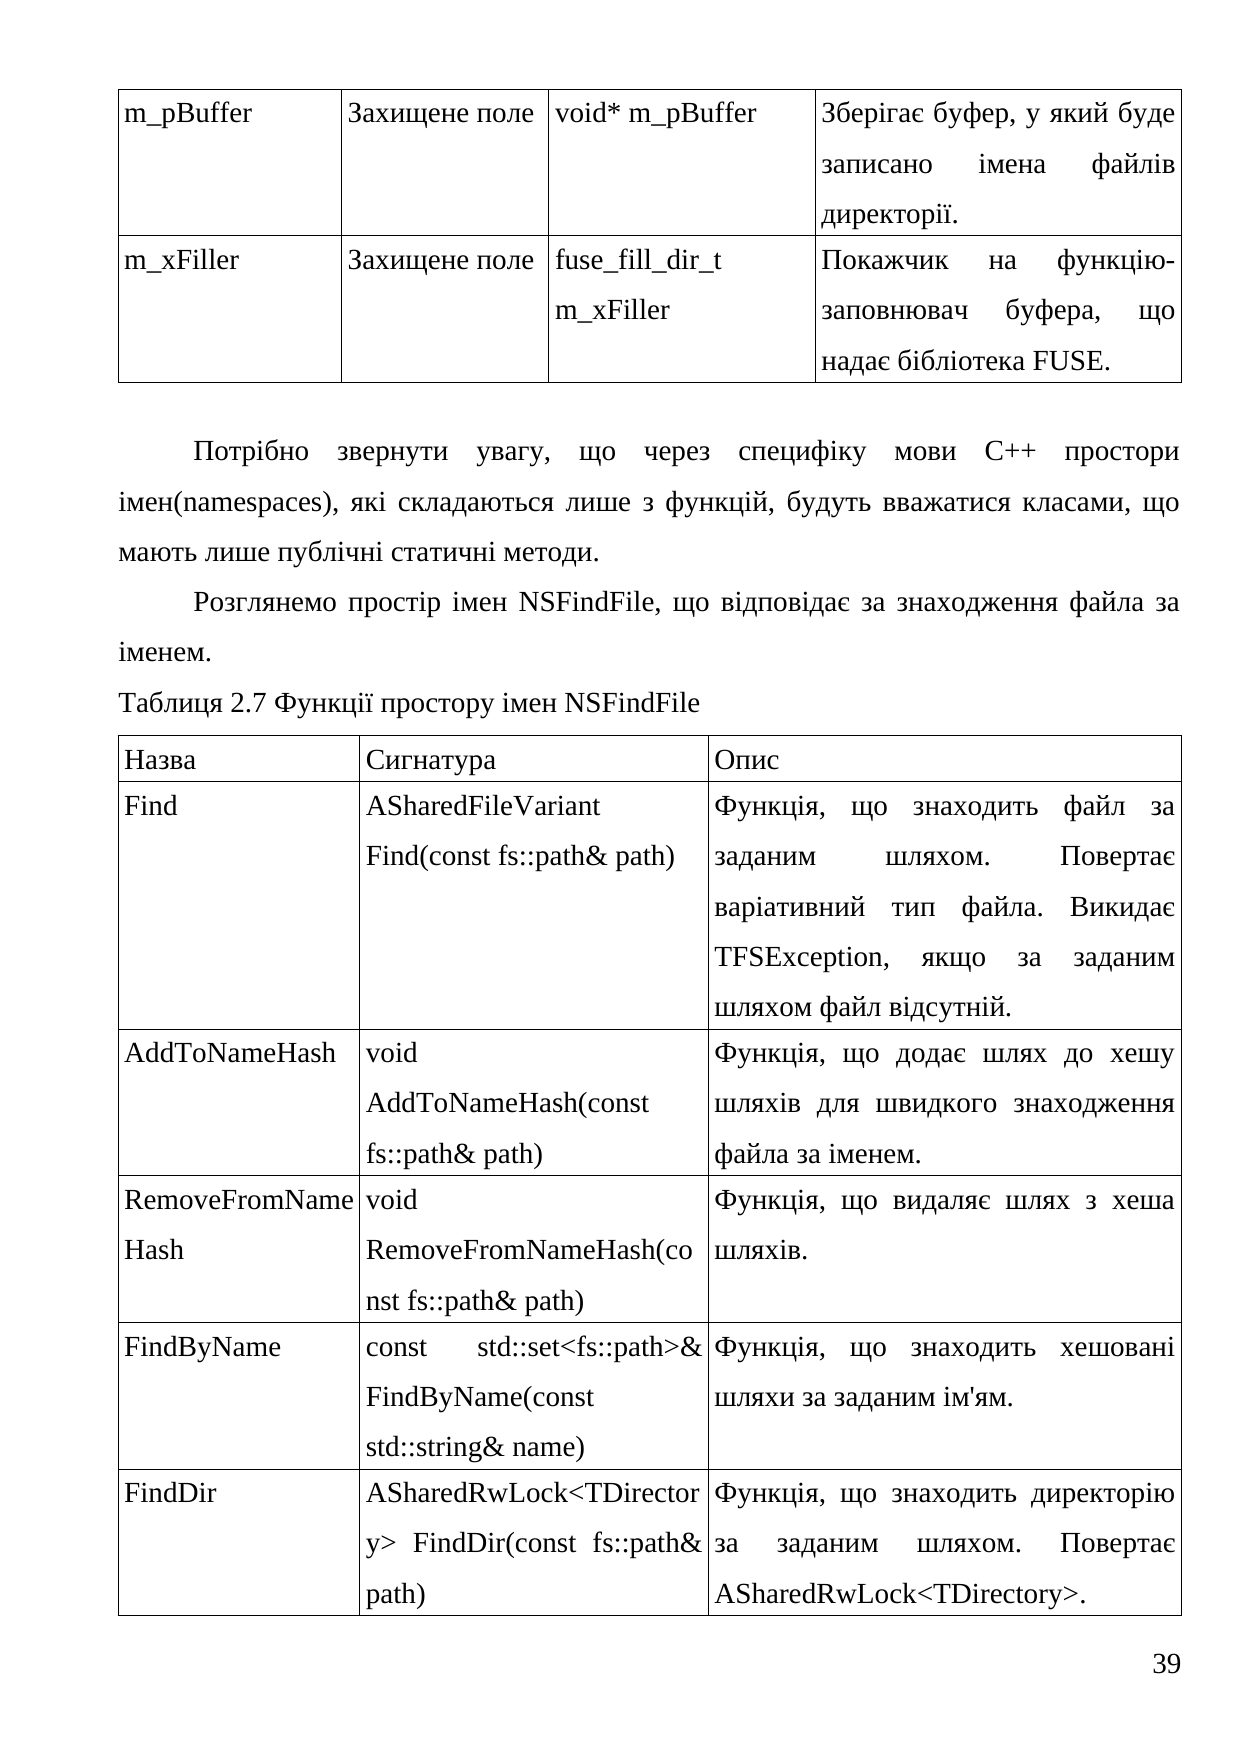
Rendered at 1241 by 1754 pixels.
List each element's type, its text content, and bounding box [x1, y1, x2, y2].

table_cell m_xFiller [119, 236, 341, 382]
table_cell void* m_pBuffer [549, 90, 815, 235]
table_cell const std::set<fs::path>& FindByName(const std::string& name) [360, 1323, 708, 1468]
table_cell ASharedFileVariant Find(const fs::path& path) [360, 782, 708, 1028]
table_header Опис [709, 736, 1181, 781]
table_cell void AddToNameHash(const fs::path& path) [360, 1030, 708, 1175]
table_header Сигнатура [360, 736, 708, 781]
text Потрібно звернути увагу, що через специфіку мови C++ простори імен(namespaces), які складаються лише з функцій, будуть вважатися класами, що мають лише публічні статичні методи. [118, 433, 1181, 567]
table_cell Функція, що знаходить директорію за заданим шляхом. Повертає ASharedRwLock<TDirectory>. [709, 1470, 1181, 1615]
table_cell FindByName [119, 1323, 359, 1468]
table_cell Зберігає буфер, у який буде записано імена файлів директорії. [816, 90, 1181, 235]
table_cell fuse_fill_dir_t m_xFiller [549, 236, 815, 382]
table_cell RemoveFromNameHash [119, 1176, 359, 1322]
list Функції простору імен NSFindFile [118, 685, 1181, 718]
text Розглянемо простір імен NSFindFile, що відповідає за знаходження файла за іменем. [118, 584, 1181, 668]
table_cell Функція, що видаляє шлях з хеша шляхів. [709, 1176, 1181, 1322]
table_cell Захищене поле [342, 90, 548, 235]
table_header Назва [119, 736, 359, 781]
table_cell AddToNameHash [119, 1030, 359, 1175]
table_cell m_pBuffer [119, 90, 341, 235]
table_cell Покажчик на функцію-заповнювач буфера, що надає бібліотека FUSE. [816, 236, 1181, 382]
table_cell Find [119, 782, 359, 1028]
table_cell Функція, що додає шлях до хешу шляхів для швидкого знаходження файла за іменем. [709, 1030, 1181, 1175]
table_cell FindDir [119, 1470, 359, 1615]
table_cell Захищене поле [342, 236, 548, 382]
table_cell ASharedRwLock<TDirectory> FindDir(const fs::path& path) [360, 1470, 708, 1615]
table_cell Функція, що знаходить файл за заданим шляхом. Повертає варіативний тип файла. Викидає TFSException, якщо за заданим шляхом файл відсутній. [709, 782, 1181, 1028]
table_cell Функція, що знаходить хешовані шляхи за заданим ім'ям. [709, 1323, 1181, 1468]
table_cell void RemoveFromNameHash(const fs::path& path) [360, 1176, 708, 1322]
